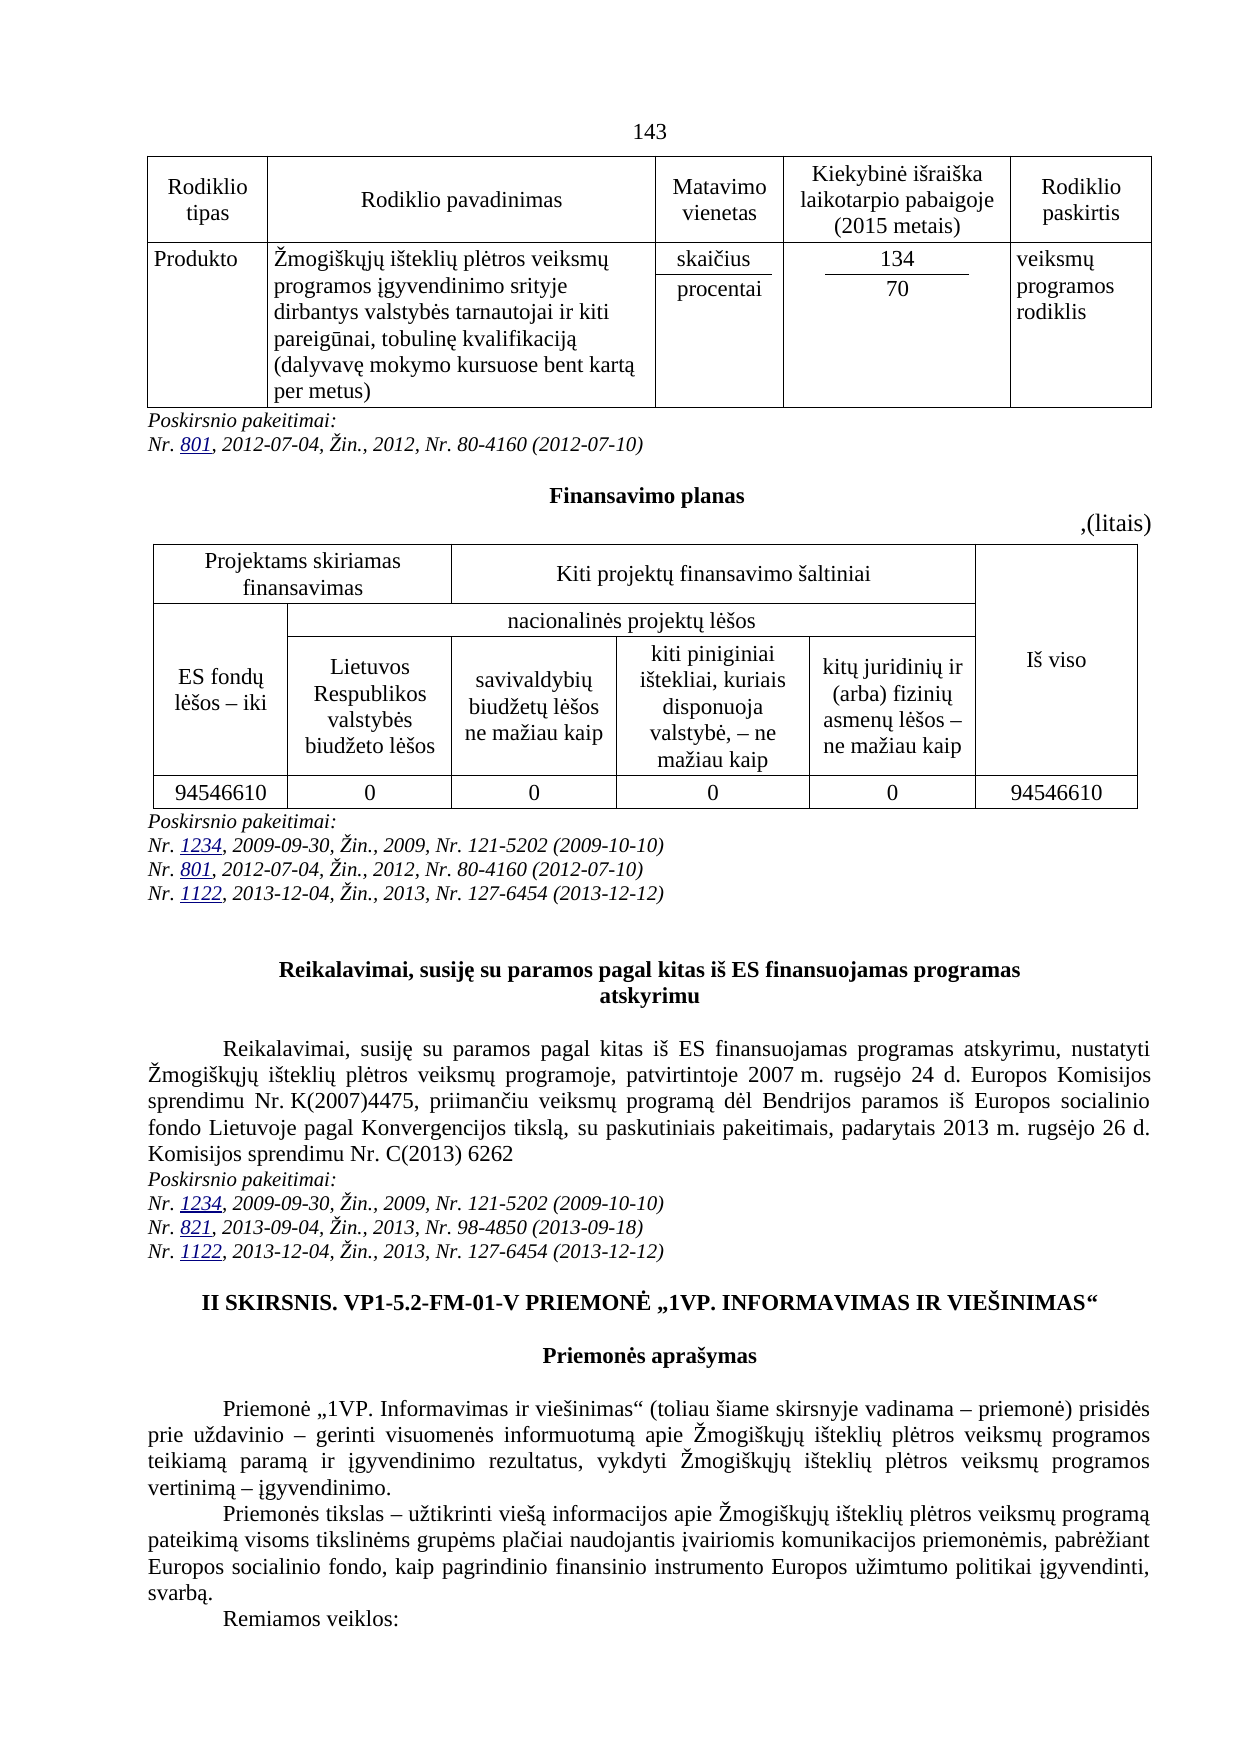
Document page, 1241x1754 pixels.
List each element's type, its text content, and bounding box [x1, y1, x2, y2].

subtitle II SKIRSNIS. VP1-5.2-FM-01-V PRIEMONĖ „1VP. Informavimas ir viešinimas“ [148, 1289, 1152, 1316]
table_cell kiti piniginiai ištekliai, kuriais disponuoja valstybė, – ne mažiau kaip [617, 637, 809, 775]
text Nr. 1122, 2013-12-04, Žin., 2013, Nr. 127-6454 (2013-12-12) [148, 881, 1152, 905]
table_header Rodiklio pavadinimas [268, 157, 655, 242]
table_cell savivaldybių biudžetų lėšos ne mažiau kaip [452, 637, 616, 775]
table_cell 0 [452, 776, 616, 808]
table_cell 134 70 [784, 243, 1010, 407]
text Finansavimo planas [148, 482, 1152, 508]
text Poskirsnio pakeitimai: [148, 1167, 1152, 1191]
text Remiamos veiklos: [148, 1606, 1152, 1632]
text Priemonės tikslas – užtikrinti viešą informacijos apie Žmogiškųjų išteklių plėtros veiksmų programą pateikimą visoms tikslinėms grupėms plačiai naudojantis įvairiomis komunikacijos priemonėmis, pabrėžiant Europos socialinio fondo, kaip pagrindinio finansinio instrumento Europos užimtumo politikai įgyvendinti, svarbą. [148, 1500, 1152, 1606]
table_header Iš viso [976, 545, 1137, 775]
table_header Kiekybinė išraiška laikotarpio pabaigoje (2015 metais) [784, 157, 1010, 242]
table_cell ES fondų lėšos – iki [154, 604, 287, 775]
text Nr. 821, 2013-09-04, Žin., 2013, Nr. 98-4850 (2013-09-18) [148, 1215, 1152, 1239]
table_cell Lietuvos Respublikos valstybės biudžeto lėšos [288, 637, 451, 775]
table_cell skaičius procentai [656, 243, 783, 407]
table_cell 0 [617, 776, 809, 808]
text Reikalavimai, susiję su paramos pagal kitas iš ES finansuojamas programas atskyrimu, nustatyti Žmogiškųjų išteklių plėtros veiksmų programoje, patvirtintoje 2007 m. rugsėjo 24 d. Europos Komisijos sprendimu Nr. K(2007)4475, priimančiu veiksmų programą dėl Bendrijos paramos iš Europos socialinio fondo Lietuvoje pagal Konvergencijos tikslą, su paskutiniais pakeitimais, padarytais 2013 m. rugsėjo 26 d. Komisijos sprendimu Nr. C(2013) 6262 [148, 1035, 1152, 1167]
table_header Matavimo vienetas [656, 157, 783, 242]
table_header Rodiklio tipas [148, 157, 267, 242]
table_cell 94546610 [976, 776, 1137, 808]
text Reikalavimai, susiję su paramos pagal kitas iš ES finansuojamas programas atskyrimu [148, 956, 1152, 1008]
table_cell nacionalinės projektų lėšos [288, 604, 975, 636]
table_header Kiti projektų finansavimo šaltiniai [452, 545, 975, 603]
text Priemonė „1VP. Informavimas ir viešinimas“ (toliau šiame skirsnyje vadinama – priemonė) prisidės prie uždavinio – gerinti visuomenės informuotumą apie Žmogiškųjų išteklių plėtros veiksmų programos teikiamą paramą ir įgyvendinimo rezultatus, vykdyti Žmogiškųjų išteklių plėtros veiksmų programos vertinimą – įgyvendinimo. [148, 1395, 1152, 1500]
table_header Projektams skiriamas finansavimas [154, 545, 451, 603]
table_cell 0 [288, 776, 451, 808]
table_cell veiksmų programos rodiklis [1011, 243, 1151, 407]
text ,(litais) [148, 508, 1152, 537]
table_cell Produkto [148, 243, 267, 407]
text Nr. 1122, 2013-12-04, Žin., 2013, Nr. 127-6454 (2013-12-12) [148, 1239, 1152, 1263]
table_header Rodiklio paskirtis [1011, 157, 1151, 242]
table_cell kitų juridinių ir (arba) fizinių asmenų lėšos – ne mažiau kaip [810, 637, 975, 775]
table_cell Žmogiškųjų išteklių plėtros veiksmų programos įgyvendinimo srityje dirbantys valstybės tarnautojai ir kiti pareigūnai, tobulinę kvalifikaciją (dalyvavę mokymo kursuose bent kartą per metus) [268, 243, 655, 407]
text Poskirsnio pakeitimai: [148, 408, 1152, 432]
text Priemonės aprašymas [148, 1342, 1152, 1368]
text Nr. 801, 2012-07-04, Žin., 2012, Nr. 80-4160 (2012-07-10) [148, 432, 1152, 456]
text Nr. 1234, 2009-09-30, Žin., 2009, Nr. 121-5202 (2009-10-10) [148, 1191, 1152, 1215]
text Nr. 1234, 2009-09-30, Žin., 2009, Nr. 121-5202 (2009-10-10) [148, 833, 1152, 857]
text Poskirsnio pakeitimai: [148, 809, 1152, 833]
table_cell 0 [810, 776, 975, 808]
table_cell 94546610 [154, 776, 287, 808]
text Nr. 801, 2012-07-04, Žin., 2012, Nr. 80-4160 (2012-07-10) [148, 857, 1152, 881]
